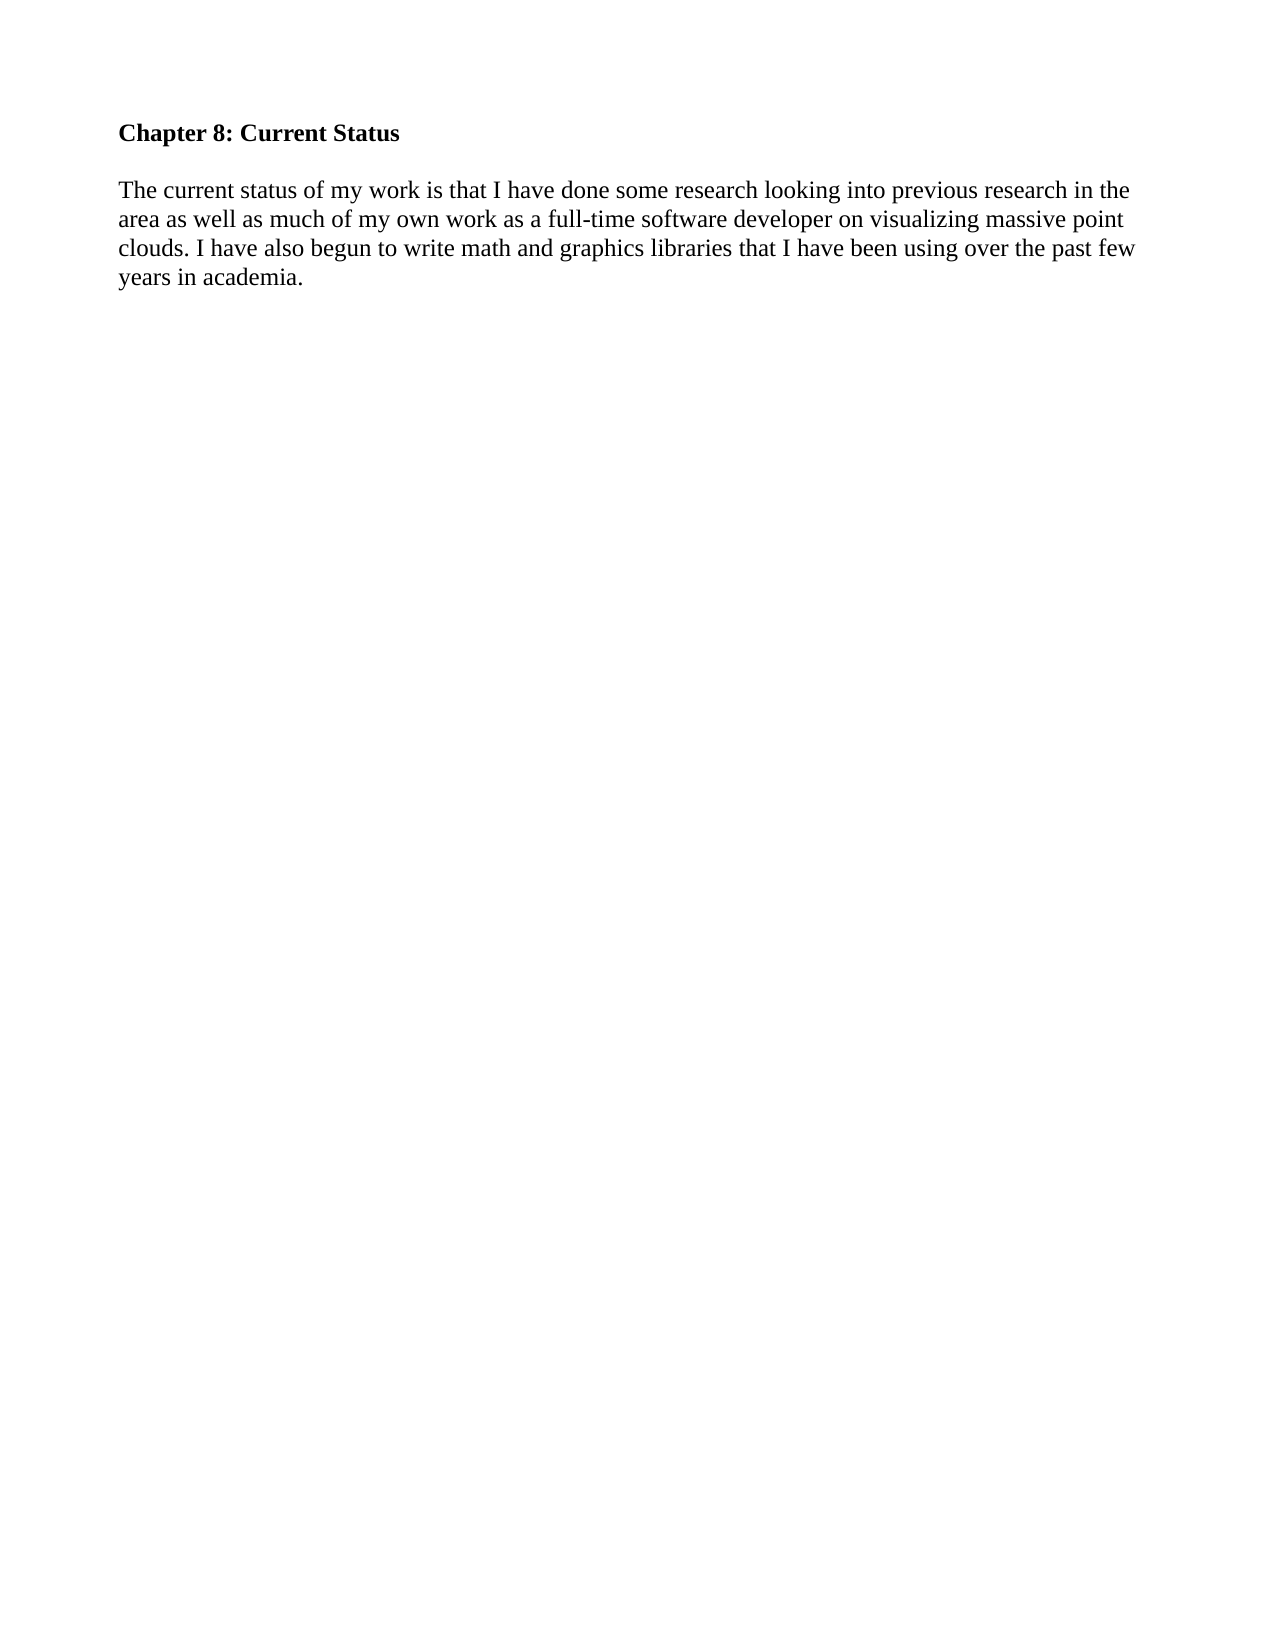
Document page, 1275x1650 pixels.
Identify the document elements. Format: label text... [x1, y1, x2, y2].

text The current status of my work is that I have done some research looking into previous research in the area as well as much of my own work as a full-time software developer on visualizing massive point clouds. I have also begun to write math and graphics libraries that I have been using over the past few years in academia. [118, 176, 1157, 291]
text Chapter 8: Current Status [118, 118, 1157, 147]
